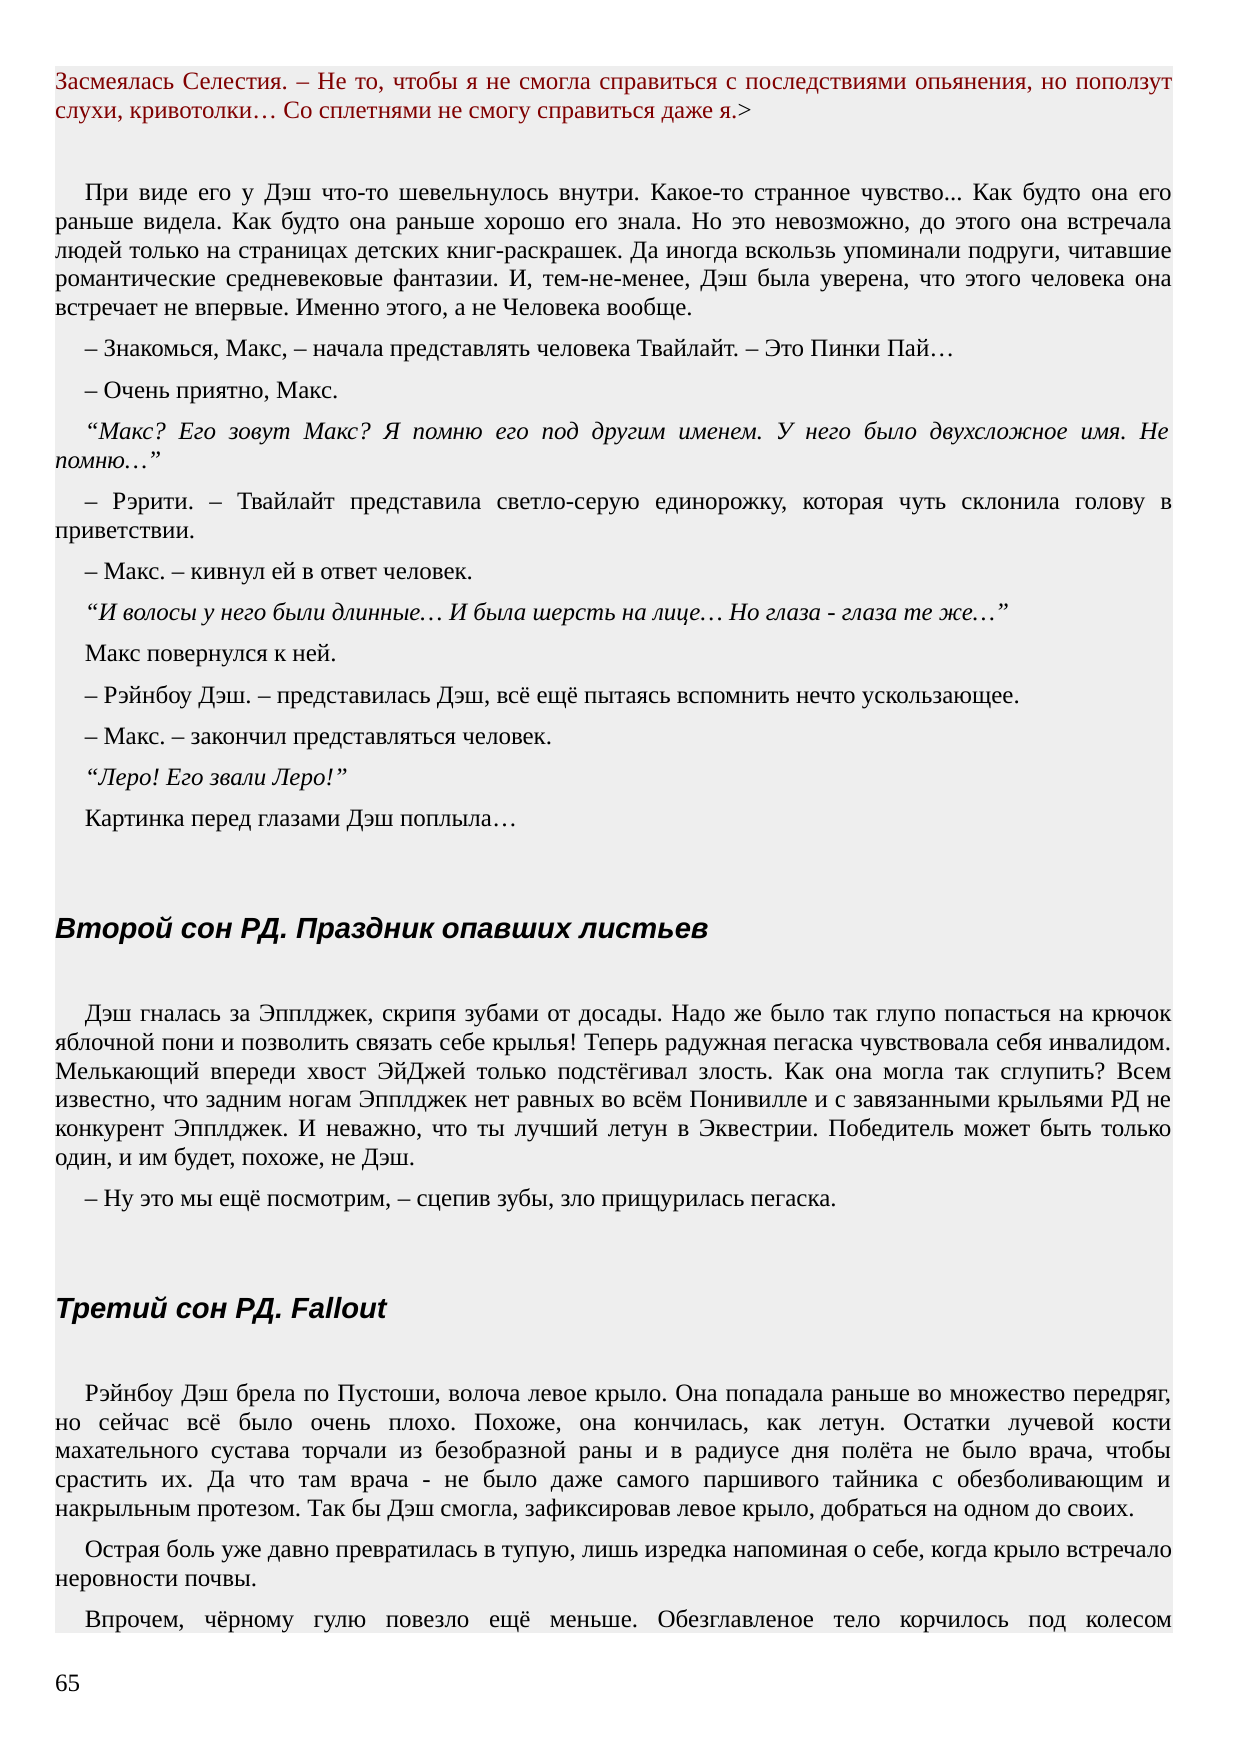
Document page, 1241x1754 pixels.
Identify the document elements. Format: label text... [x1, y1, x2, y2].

text “И волосы у него были длинные… И была шерсть на лице… Но глаза - глаза те же…” [55, 597, 1173, 626]
text – Знакомься, Макс, – начала представлять человека Твайлайт. – Это Пинки Пай… [55, 333, 1173, 362]
text Макс повернулся к ней. [55, 638, 1173, 667]
text При виде его у Дэш что-то шевельнулось внутри. Какое-то странное чувство... Как будто она его раньше видела. Как будто она раньше хорошо его знала. Но это невозможно, до этого она встречала людей только на страницах детских книг-раскрашек. Да иногда вскользь упоминали подруги, читавшие романтические средневековые фантазии. И, тем-не-менее, Дэш была уверена, что этого человека она встречает не впервые. Именно этого, а не Человека вообще. [55, 177, 1173, 321]
text – Рэйнбоу Дэш. – представилась Дэш, всё ещё пытаясь вспомнить нечто ускользающее. [55, 680, 1173, 708]
text Впрочем, чёрному гулю повезло ещё меньше. Обезглавленое тело корчилось под колесом [55, 1604, 1173, 1633]
subtitle Третий сон РД. Fallout [55, 1291, 1173, 1324]
text “Леро! Его звали Леро!” [55, 762, 1173, 791]
text – Макс. – кивнул ей в ответ человек. [55, 556, 1173, 585]
text – Очень приятно, Макс. [55, 375, 1173, 403]
text – Макс. – закончил представляться человек. [55, 721, 1173, 750]
text – Рэрити. – Твайлайт представила светло-серую единорожку, которая чуть склонила голову в приветствии. [55, 486, 1173, 543]
text – Ну это мы ещё посмотрим, – сцепив зубы, зло прищурилась пегаска. [55, 1183, 1173, 1212]
text Острая боль уже давно превратилась в тупую, лишь изредка напоминая о себе, когда крыло встречало неровности почвы. [55, 1534, 1173, 1592]
subtitle Второй сон РД. Праздник опавших листьев [55, 911, 1173, 944]
text “Макс? Его зовут Макс? Я помню его под другим именем. У него было двухсложное имя. Не помню…” [55, 416, 1173, 473]
text Дэш гналась за Эпплджек, скрипя зубами от досады. Надо же было так глупо попасться на крючок яблочной пони и позволить связать себе крылья! Теперь радужная пегаска чувствовала себя инвалидом. Мелькающий впереди хвост ЭйДжей только подстёгивал злость. Как она могла так сглупить? Всем известно, что задним ногам Эпплджек нет равных во всём Понивилле и с завязанными крыльями РД не конкурент Эпплджек. И неважно, что ты лучший летун в Эквестрии. Победитель может быть только один, и им будет, похоже, не Дэш. [55, 998, 1173, 1171]
text Рэйнбоу Дэш брела по Пустоши, волоча левое крыло. Она попадала раньше во множество передряг, но сейчас всё было очень плохо. Похоже, она кончилась, как летун. Остатки лучевой кости махательного сустава торчали из безобразной раны и в радиусе дня полёта не было врача, чтобы срастить их. Да что там врача - не было даже самого паршивого тайника с обезболивающим и накрыльным протезом. Так бы Дэш смогла, зафиксировав левое крыло, добраться на одном до своих. [55, 1378, 1173, 1522]
text Картинка перед глазами Дэш поплыла… [55, 803, 1173, 832]
text Засмеялась Селестия. – Не то, чтобы я не смогла справиться с последствиями опьянения, но поползут слухи, кривотолки… Со сплетнями не смогу справиться даже я.> [55, 66, 1173, 123]
